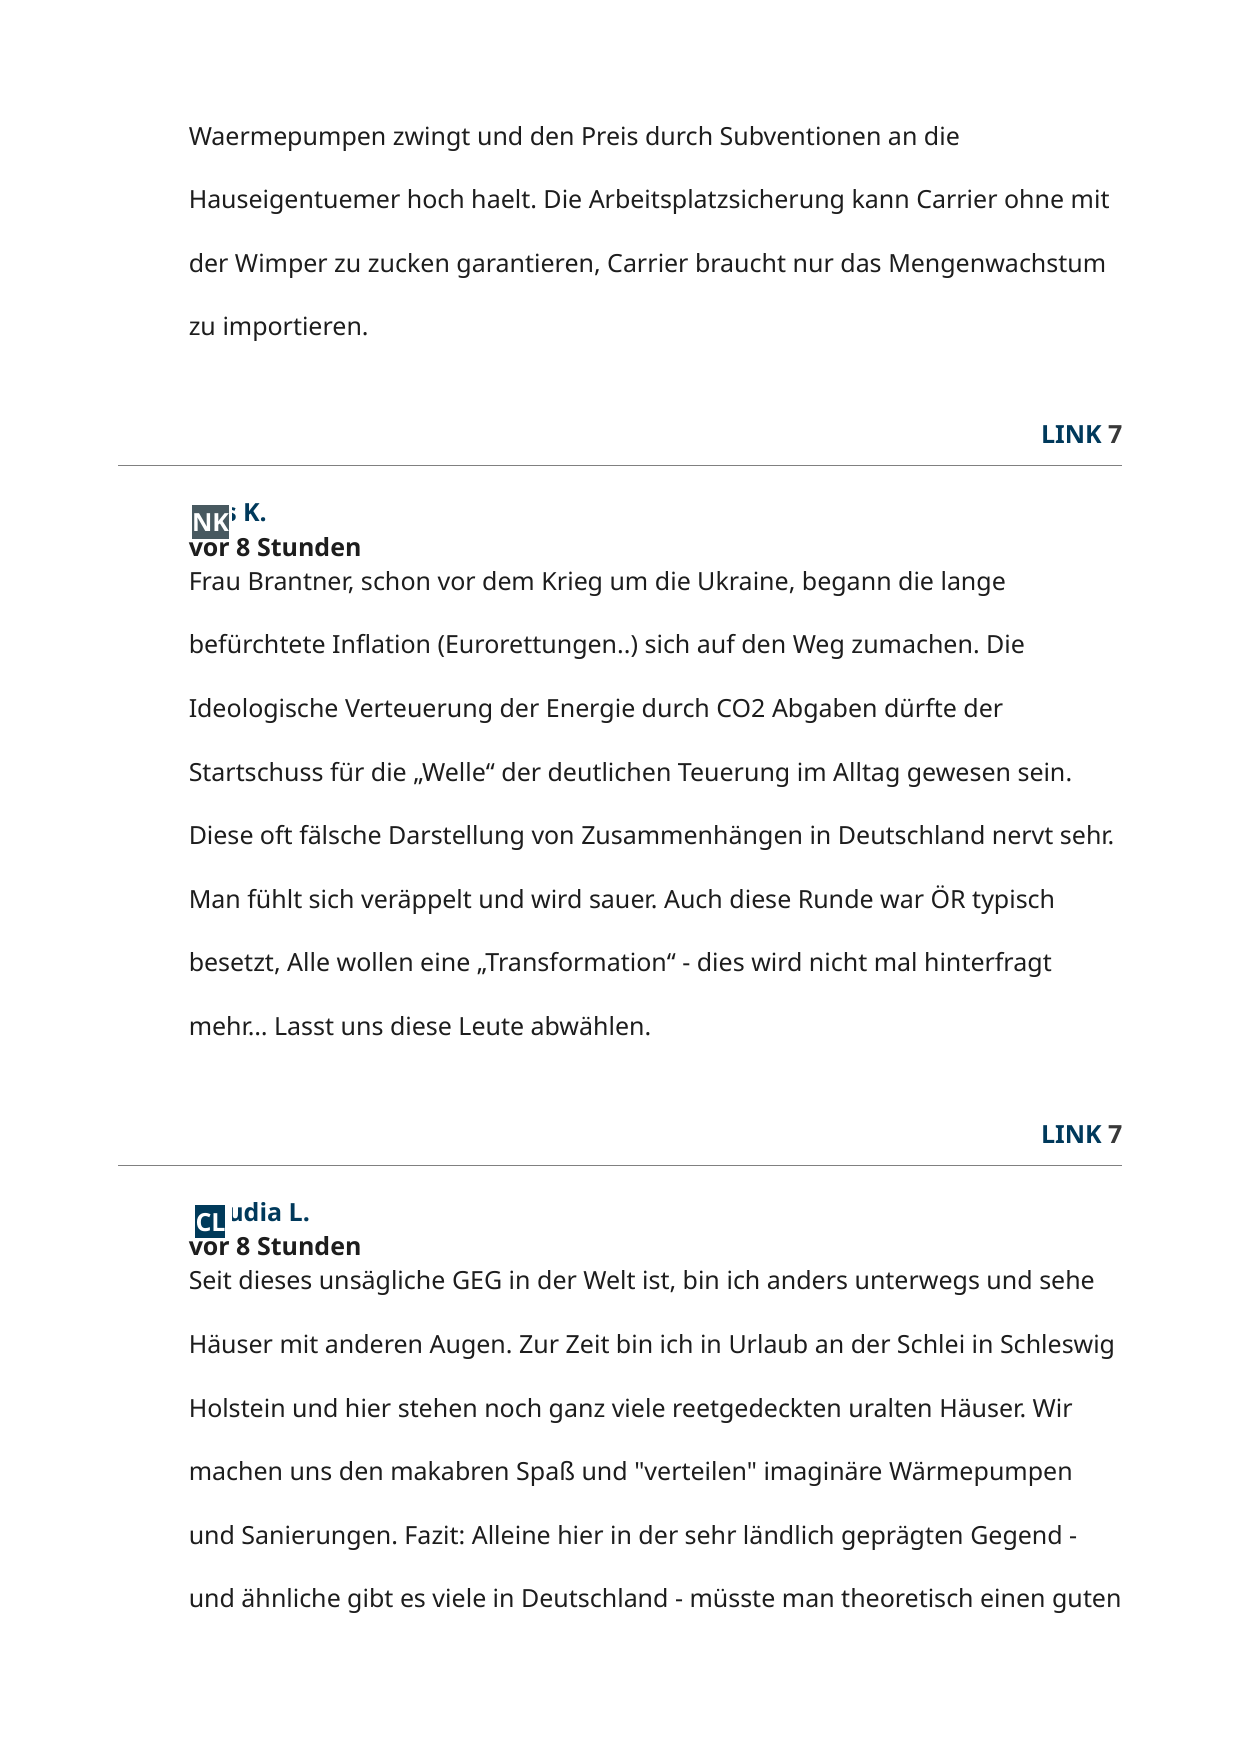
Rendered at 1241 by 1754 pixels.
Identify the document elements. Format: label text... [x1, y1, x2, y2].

text Claudia L. [232, 1195, 1122, 1229]
text Nils K. [232, 495, 1122, 529]
text LINK 7 [188, 1072, 1122, 1151]
text LINK 7 [188, 373, 1122, 451]
text Seit dieses unsägliche GEG in der Welt ist, bin ich anders unterwegs und sehe Häuser mit anderen Augen. Zur Zeit bin ich in Urlaub an der Schlei in Schleswig Holstein und hier stehen noch ganz viele reetgedeckten uralten Häuser. Wir machen uns den makabren Spaß und "verteilen" imaginäre Wärmepumpen und Sanierungen. Fazit: Alleine hier in der sehr ländlich geprägten Gegend - und ähnliche gibt es viele in Deutschland - müsste man theoretisch einen guten [188, 1263, 1122, 1615]
text Waermepumpen zwingt und den Preis durch Subventionen an die Hauseigentuemer hoch haelt. Die Arbeitsplatzsicherung kann Carrier ohne mit der Wimper zu zucken garantieren, Carrier braucht nur das Mengenwachstum zu importieren. [188, 118, 1122, 343]
text NK [188, 495, 232, 539]
text vor 8 Stunden [188, 529, 1122, 563]
text vor 8 Stunden [188, 1229, 1122, 1263]
text CL [188, 1195, 232, 1238]
text Frau Brantner, schon vor dem Krieg um die Ukraine, begann die lange befürchtete Inflation (Eurorettungen..) sich auf den Weg zumachen. Die Ideologische Verteuerung der Energie durch CO2 Abgaben dürfte der Startschuss für die „Welle“ der deutlichen Teuerung im Alltag gewesen sein. Diese oft fälsche Darstellung von Zusammenhängen in Deutschland nervt sehr. Man fühlt sich veräppelt und wird sauer. Auch diese Runde war ÖR typisch besetzt, Alle wollen eine „Transformation“ - dies wird nicht mal hinterfragt mehr… Lasst uns diese Leute abwählen. [188, 563, 1122, 1043]
